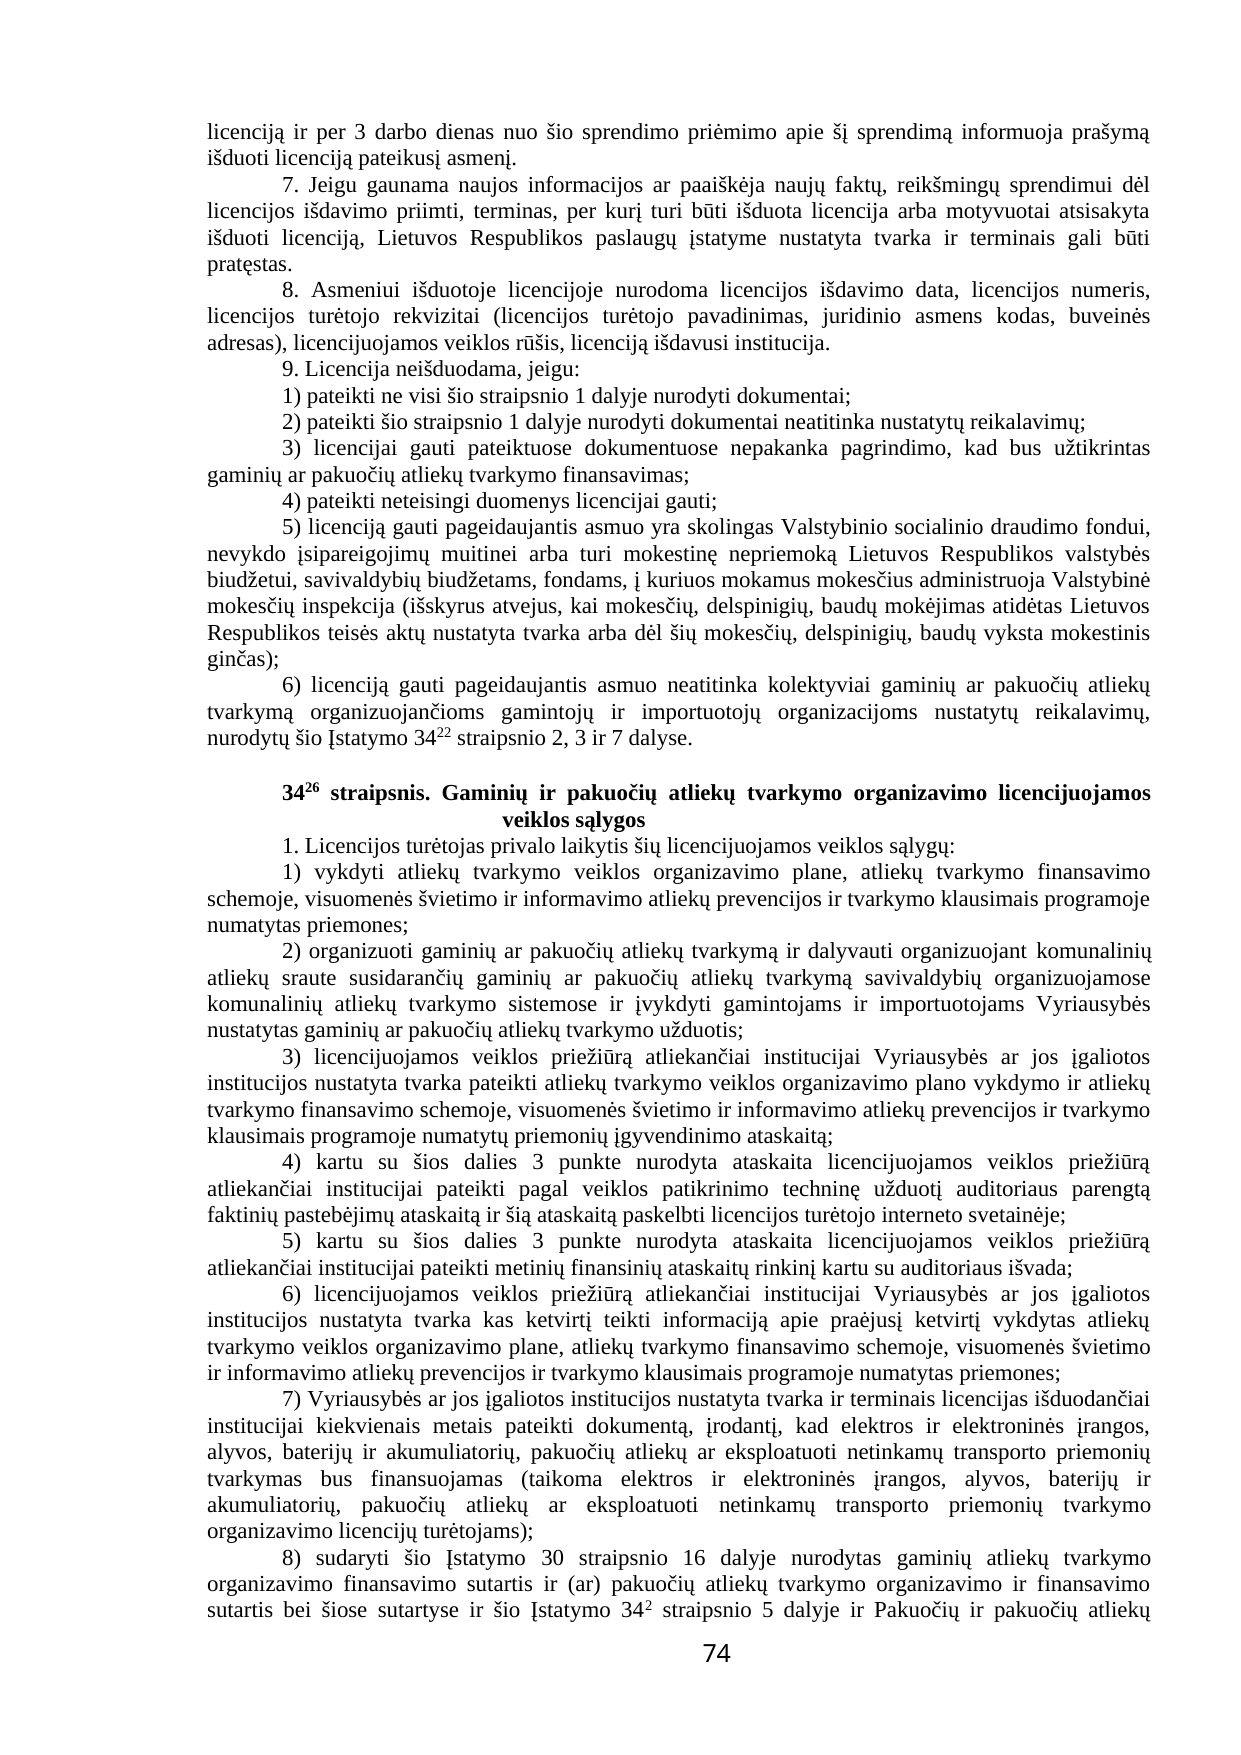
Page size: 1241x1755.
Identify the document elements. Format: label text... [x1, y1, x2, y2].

text 7) Vyriausybės ar jos įgaliotos institucijos nustatyta tvarka ir terminais licencijas išduodančiai institucijai kiekvienais metais pateikti dokumentą, įrodantį, kad elektros ir elektroninės įrangos, alyvos, baterijų ir akumuliatorių, pakuočių atliekų ar eksploatuoti netinkamų transporto priemonių tvarkymas bus finansuojamas (taikoma elektros ir elektroninės įrangos, alyvos, baterijų ir akumuliatorių, pakuočių atliekų ar eksploatuoti netinkamų transporto priemonių tvarkymo organizavimo licencijų turėtojams); [207, 1386, 1152, 1544]
text 1) vykdyti atliekų tvarkymo veiklos organizavimo plane, atliekų tvarkymo finansavimo schemoje, visuomenės švietimo ir informavimo atliekų prevencijos ir tvarkymo klausimais programoje numatytas priemones; [207, 858, 1152, 937]
text 2) organizuoti gaminių ar pakuočių atliekų tvarkymą ir dalyvauti organizuojant komunalinių atliekų sraute susidarančių gaminių ar pakuočių atliekų tvarkymą savivaldybių organizuojamose komunalinių atliekų tvarkymo sistemose ir įvykdyti gamintojams ir importuotojams Vyriausybės nustatytas gaminių ar pakuočių atliekų tvarkymo užduotis; [207, 937, 1152, 1043]
text 2) pateikti šio straipsnio 1 dalyje nurodyti dokumentai neatitinka nustatytų reikalavimų; [207, 408, 1152, 434]
text 8) sudaryti šio Įstatymo 30 straipsnio 16 dalyje nurodytas gaminių atliekų tvarkymo organizavimo finansavimo sutartis ir (ar) pakuočių atliekų tvarkymo organizavimo ir finansavimo sutartis bei šiose sutartyse ir šio Įstatymo 342 straipsnio 5 dalyje ir Pakuočių ir pakuočių atliekų [207, 1544, 1152, 1623]
text 1) pateikti ne visi šio straipsnio 1 dalyje nurodyti dokumentai; [207, 382, 1152, 408]
text 6) licenciją gauti pageidaujantis asmuo neatitinka kolektyviai gaminių ar pakuočių atliekų tvarkymą organizuojančioms gamintojų ir importuotojų organizacijoms nustatytų reikalavimų, nurodytų šio Įstatymo 3422 straipsnio 2, 3 ir 7 dalyse. [207, 672, 1152, 751]
text 3) licencijai gauti pateiktuose dokumentuose nepakanka pagrindimo, kad bus užtikrintas gaminių ar pakuočių atliekų tvarkymo finansavimas; [207, 434, 1152, 487]
text licenciją ir per 3 darbo dienas nuo šio sprendimo priėmimo apie šį sprendimą informuoja prašymą išduoti licenciją pateikusį asmenį. [207, 118, 1152, 171]
text 5) licenciją gauti pageidaujantis asmuo yra skolingas Valstybinio socialinio draudimo fondui, nevykdo įsipareigojimų muitinei arba turi mokestinę nepriemoką Lietuvos Respublikos valstybės biudžetui, savivaldybių biudžetams, fondams, į kuriuos mokamus mokesčius administruoja Valstybinė mokesčių inspekcija (išskyrus atvejus, kai mokesčių, delspinigių, baudų mokėjimas atidėtas Lietuvos Respublikos teisės aktų nustatyta tvarka arba dėl šių mokesčių, delspinigių, baudų vyksta mokestinis ginčas); [207, 513, 1152, 672]
text 5) kartu su šios dalies 3 punkte nurodyta ataskaita licencijuojamos veiklos priežiūrą atliekančiai institucijai pateikti metinių finansinių ataskaitų rinkinį kartu su auditoriaus išvada; [207, 1227, 1152, 1280]
text 3) licencijuojamos veiklos priežiūrą atliekančiai institucijai Vyriausybės ar jos įgaliotos institucijos nustatyta tvarka pateikti atliekų tvarkymo veiklos organizavimo plano vykdymo ir atliekų tvarkymo finansavimo schemoje, visuomenės švietimo ir informavimo atliekų prevencijos ir tvarkymo klausimais programoje numatytų priemonių įgyvendinimo ataskaitą; [207, 1043, 1152, 1148]
text 1. Licencijos turėtojas privalo laikytis šių licencijuojamos veiklos sąlygų: [207, 832, 1152, 858]
text 9. Licencija neišduodama, jeigu: [207, 355, 1152, 382]
text 6) licencijuojamos veiklos priežiūrą atliekančiai institucijai Vyriausybės ar jos įgaliotos institucijos nustatyta tvarka kas ketvirtį teikti informaciją apie praėjusį ketvirtį vykdytas atliekų tvarkymo veiklos organizavimo plane, atliekų tvarkymo finansavimo schemoje, visuomenės švietimo ir informavimo atliekų prevencijos ir tvarkymo klausimais programoje numatytas priemones; [207, 1280, 1152, 1386]
text 4) pateikti neteisingi duomenys licencijai gauti; [207, 487, 1152, 513]
text 3426 straipsnis. Gaminių ir pakuočių atliekų tvarkymo organizavimo licencijuojamos veiklos sąlygos [282, 779, 1152, 832]
text 8. Asmeniui išduotoje licencijoje nurodoma licencijos išdavimo data, licencijos numeris, licencijos turėtojo rekvizitai (licencijos turėtojo pavadinimas, juridinio asmens kodas, buveinės adresas), licencijuojamos veiklos rūšis, licenciją išdavusi institucija. [207, 276, 1152, 355]
text 4) kartu su šios dalies 3 punkte nurodyta ataskaita licencijuojamos veiklos priežiūrą atliekančiai institucijai pateikti pagal veiklos patikrinimo techninę užduotį auditoriaus parengtą faktinių pastebėjimų ataskaitą ir šią ataskaitą paskelbti licencijos turėtojo interneto svetainėje; [207, 1148, 1152, 1227]
text 7. Jeigu gaunama naujos informacijos ar paaiškėja naujų faktų, reikšmingų sprendimui dėl licencijos išdavimo priimti, terminas, per kurį turi būti išduota licencija arba motyvuotai atsisakyta išduoti licenciją, Lietuvos Respublikos paslaugų įstatyme nustatyta tvarka ir terminais gali būti pratęstas. [207, 171, 1152, 276]
